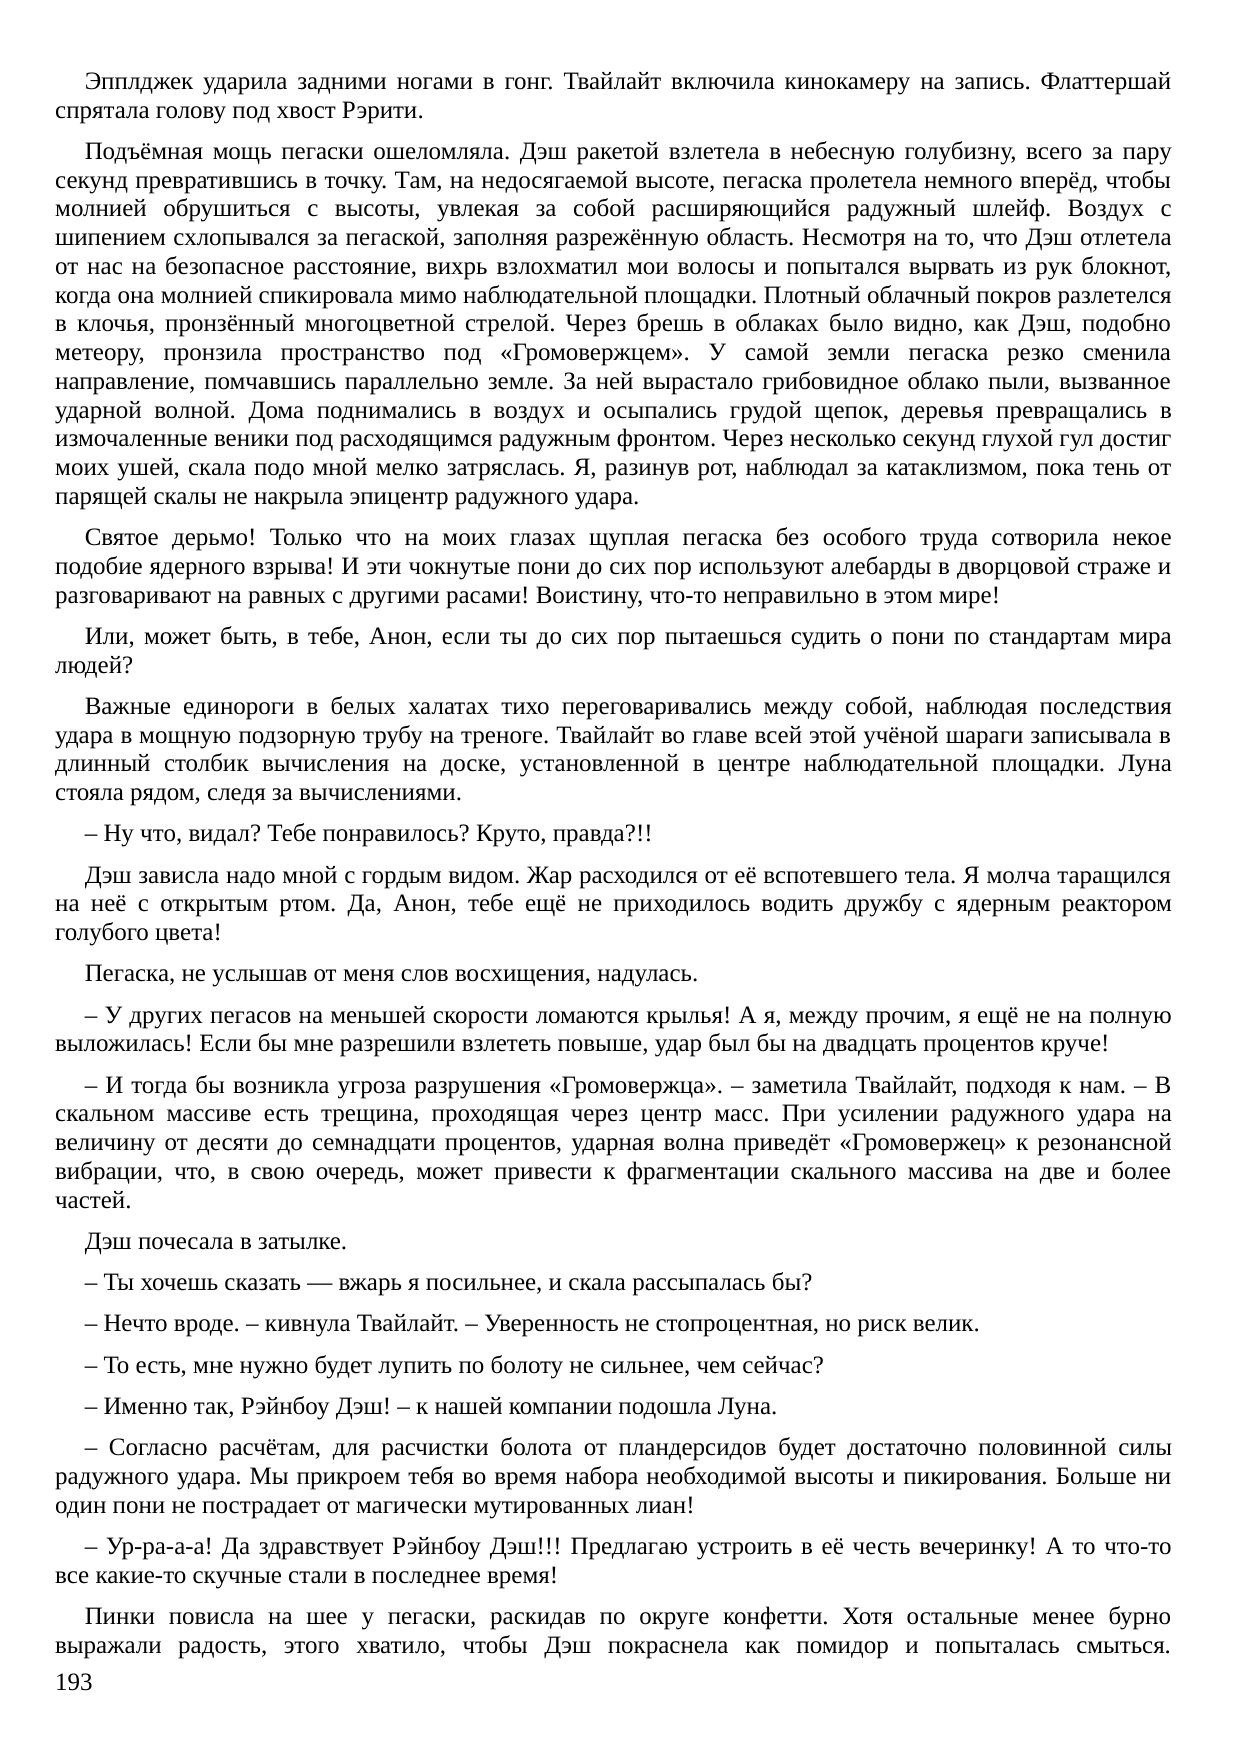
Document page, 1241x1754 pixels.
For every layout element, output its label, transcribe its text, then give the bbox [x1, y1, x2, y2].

text Святое дерьмо! Только что на моих глазах щуплая пегаска без особого труда сотворила некое подобие ядерного взрыва! И эти чокнутые пони до сих пор используют алебарды в дворцовой страже и разговаривают на равных с другими расами! Воистину, что-то неправильно в этом мире! [55, 522, 1173, 608]
text – Ур-ра-а-а! Да здравствует Рэйнбоу Дэш!!! Предлагаю устроить в её честь вечеринку! А то что-то все какие-то скучные стали в последнее время! [55, 1531, 1173, 1588]
text Дэш зависла надо мной с гордым видом. Жар расходился от её вспотевшего тела. Я молча таращился на неё с открытым ртом. Да, Анон, тебе ещё не приходилось водить дружбу с ядерным реактором голубого цвета! [55, 860, 1173, 946]
text Важные единороги в белых халатах тихо переговаривались между собой, наблюдая последствия удара в мощную подзорную трубу на треноге. Твайлайт во главе всей этой учёной шараги записывала в длинный столбик вычисления на доске, установленной в центре наблюдательной площадки. Луна стояла рядом, следя за вычислениями. [55, 691, 1173, 806]
text – Именно так, Рэйнбоу Дэш! – к нашей компании подошла Луна. [55, 1391, 1173, 1420]
text Или, может быть, в тебе, Анон, если ты до сих пор пытаешься судить о пони по стандартам мира людей? [55, 621, 1173, 678]
text – У других пегасов на меньшей скорости ломаются крылья! А я, между прочим, я ещё не на полную выложилась! Если бы мне разрешили взлететь повыше, удар был бы на двадцать процентов круче! [55, 1000, 1173, 1057]
text Подъёмная мощь пегаски ошеломляла. Дэш ракетой взлетела в небесную голубизну, всего за пару секунд превратившись в точку. Там, на недосягаемой высоте, пегаска пролетела немного вперёд, чтобы молнией обрушиться с высоты, увлекая за собой расширяющийся радужный шлейф. Воздух с шипением схлопывался за пегаской, заполняя разрежённую область. Несмотря на то, что Дэш отлетела от нас на безопасное расстояние, вихрь взлохматил мои волосы и попытался вырвать из рук блокнот, когда она молнией спикировала мимо наблюдательной площадки. Плотный облачный покров разлетелся в клочья, пронзённый многоцветной стрелой. Через брешь в облаках было видно, как Дэш, подобно метеору, пронзила пространство под «Громовержцем». У самой земли пегаска резко сменила направление, помчавшись параллельно земле. За ней вырастало грибовидное облако пыли, вызванное ударной волной. Дома поднимались в воздух и осыпались грудой щепок, деревья превращались в измочаленные веники под расходящимся радужным фронтом. Через несколько секунд глухой гул достиг моих ушей, скала подо мной мелко затряслась. Я, разинув рот, наблюдал за катаклизмом, пока тень от парящей скалы не накрыла эпицентр радужного удара. [55, 136, 1173, 510]
text – Ну что, видал? Тебе понравилось? Круто, правда?!! [55, 818, 1173, 847]
text – Нечто вроде. – кивнула Твайлайт. – Уверенность не стопроцентная, но риск велик. [55, 1308, 1173, 1337]
text Пегаска, не услышав от меня слов восхищения, надулась. [55, 958, 1173, 987]
text – Согласно расчётам, для расчистки болота от пландерсидов будет достаточно половинной силы радужного удара. Мы прикроем тебя во время набора необходимой высоты и пикирования. Больше ни один пони не пострадает от магически мутированных лиан! [55, 1432, 1173, 1518]
text Дэш почесала в затылке. [55, 1226, 1173, 1255]
text – То есть, мне нужно будет лупить по болоту не сильнее, чем сейчас? [55, 1350, 1173, 1378]
text – Ты хочешь сказать — вжарь я посильнее, и скала рассыпалась бы? [55, 1267, 1173, 1296]
text Пинки повисла на шее у пегаски, раскидав по округе конфетти. Хотя остальные менее бурно выражали радость, этого хватило, чтобы Дэш покраснела как помидор и попыталась смыться. [55, 1601, 1173, 1658]
text – И тогда бы возникла угроза разрушения «Громовержца». – заметила Твайлайт, подходя к нам. – В скальном массиве есть трещина, проходящая через центр масс. При усилении радужного удара на величину от десяти до семнадцати процентов, ударная волна приведёт «Громовержец» к резонансной вибрации, что, в свою очередь, может привести к фрагментации скального массива на две и более частей. [55, 1070, 1173, 1213]
text Эпплджек ударила задними ногами в гонг. Твайлайт включила кинокамеру на запись. Флаттершай спрятала голову под хвост Рэрити. [55, 66, 1173, 123]
